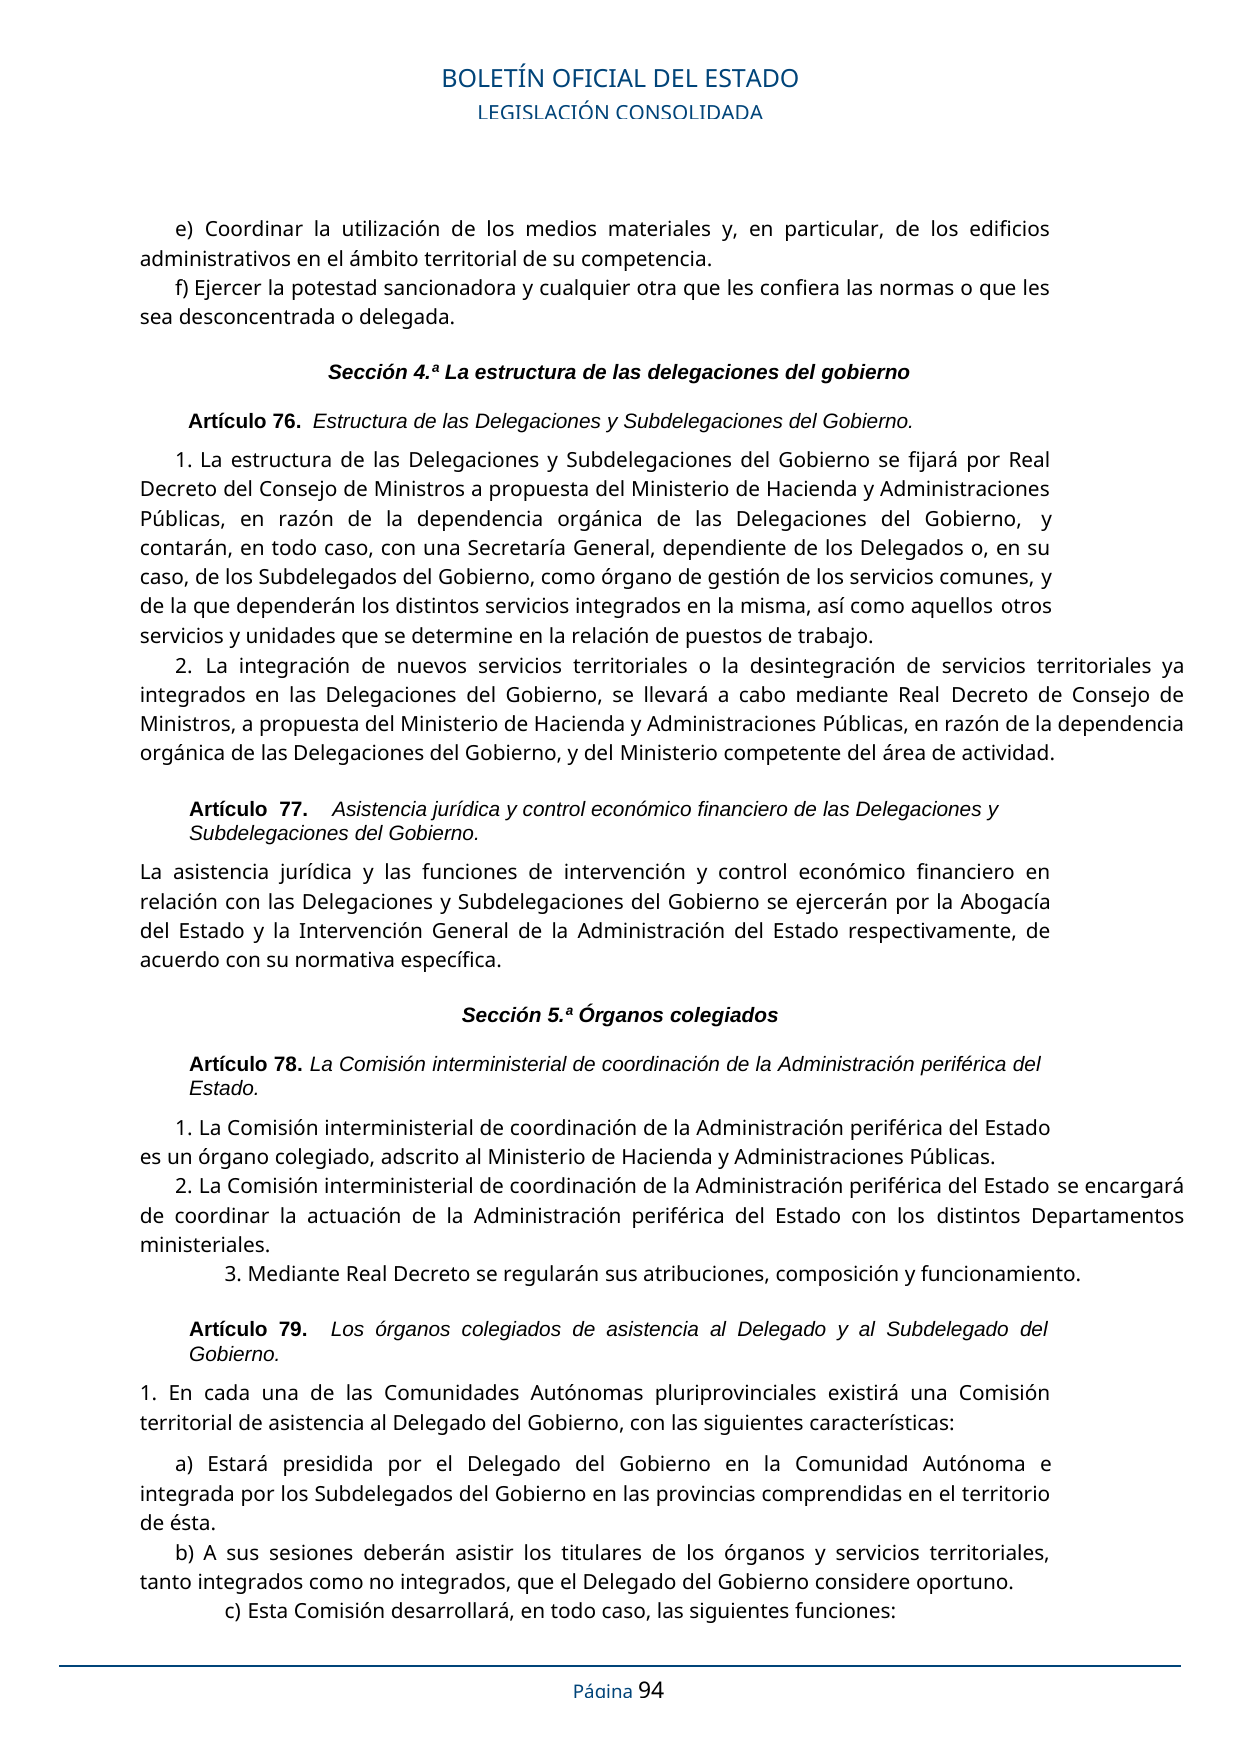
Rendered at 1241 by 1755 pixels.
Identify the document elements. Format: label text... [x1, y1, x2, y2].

text 1. En cada una de las Comunidades Autónomas pluriprovinciales existirá una Comisión territorial de asistencia al Delegado del Gobierno, con las siguientes características: [139, 1378, 1052, 1436]
list Mediante Real Decreto se regularán sus atribuciones, composición y funcionamiento. [224, 1259, 1184, 1288]
text Artículo 76. Estructura de las Delegaciones y Subdelegaciones del Gobierno. [139, 408, 916, 432]
list La integración de nuevos servicios territoriales o la desintegración de servicios territoriales ya integrados en las Delegaciones del Gobierno, se llevará a cabo mediante Real Decreto de Consejo de Ministros, a propuesta del Ministerio de Hacienda y Administraciones Públicas, en razón de la dependencia orgánica de las Delegaciones del Gobierno, y del Ministerio competente del área de actividad. [139, 651, 1184, 767]
list Coordinar la utilización de los medios materiales y, en particular, de los edificios administrativos en el ámbito territorial de su competencia. [139, 214, 1052, 272]
list Ejercer la potestad sancionadora y cualquier otra que les confiera las normas o que les sea desconcentrada o delegada. [139, 273, 1052, 331]
list Estará presidida por el Delegado del Gobierno en la Comunidad Autónoma e integrada por los Subdelegados del Gobierno en las provincias comprendidas en el territorio de ésta. [139, 1449, 1052, 1537]
list A sus sesiones deberán asistir los titulares de los órganos y servicios territoriales, tanto integrados como no integrados, que el Delegado del Gobierno considere oportuno. [139, 1538, 1052, 1595]
text Artículo 77. Asistencia jurídica y control económico financiero de las Delegaciones y Subdelegaciones del Gobierno. [189, 796, 1052, 845]
subtitle Sección 5.ª Órganos colegiados [462, 1003, 1184, 1027]
list Esta Comisión desarrollará, en todo caso, las siguientes funciones: [224, 1596, 1184, 1625]
text Artículo 79. Los órganos colegiados de asistencia al Delegado y al Subdelegado del Gobierno. [189, 1317, 1052, 1366]
subtitle Sección 4.ª La estructura de las delegaciones del gobierno [139, 360, 912, 384]
text La asistencia jurídica y las funciones de intervención y control económico financiero en relación con las Delegaciones y Subdelegaciones del Gobierno se ejercerán por la Abogacía del Estado y la Intervención General de la Administración del Estado respectivamente, de acuerdo con su normativa específica. [139, 857, 1052, 974]
list La estructura de las Delegaciones y Subdelegaciones del Gobierno se fijará por Real Decreto del Consejo de Ministros a propuesta del Ministerio de Hacienda y Administraciones Públicas, en razón de la dependencia orgánica de las Delegaciones del Gobierno, y contarán, en todo caso, con una Secretaría General, dependiente de los Delegados o, en su caso, de los Subdelegados del Gobierno, como órgano de gestión de los servicios comunes, y de la que dependerán los distintos servicios integrados en la misma, así como aquellos otros servicios y unidades que se determine en la relación de puestos de trabajo. [139, 445, 1052, 649]
text Artículo 78. La Comisión interministerial de coordinación de la Administración periférica del Estado. [189, 1052, 1052, 1100]
list La Comisión interministerial de coordinación de la Administración periférica del Estado es un órgano colegiado, adscrito al Ministerio de Hacienda y Administraciones Públicas. [139, 1113, 1052, 1171]
list La Comisión interministerial de coordinación de la Administración periférica del Estado se encargará de coordinar la actuación de la Administración periférica del Estado con los distintos Departamentos ministeriales. [139, 1172, 1184, 1258]
